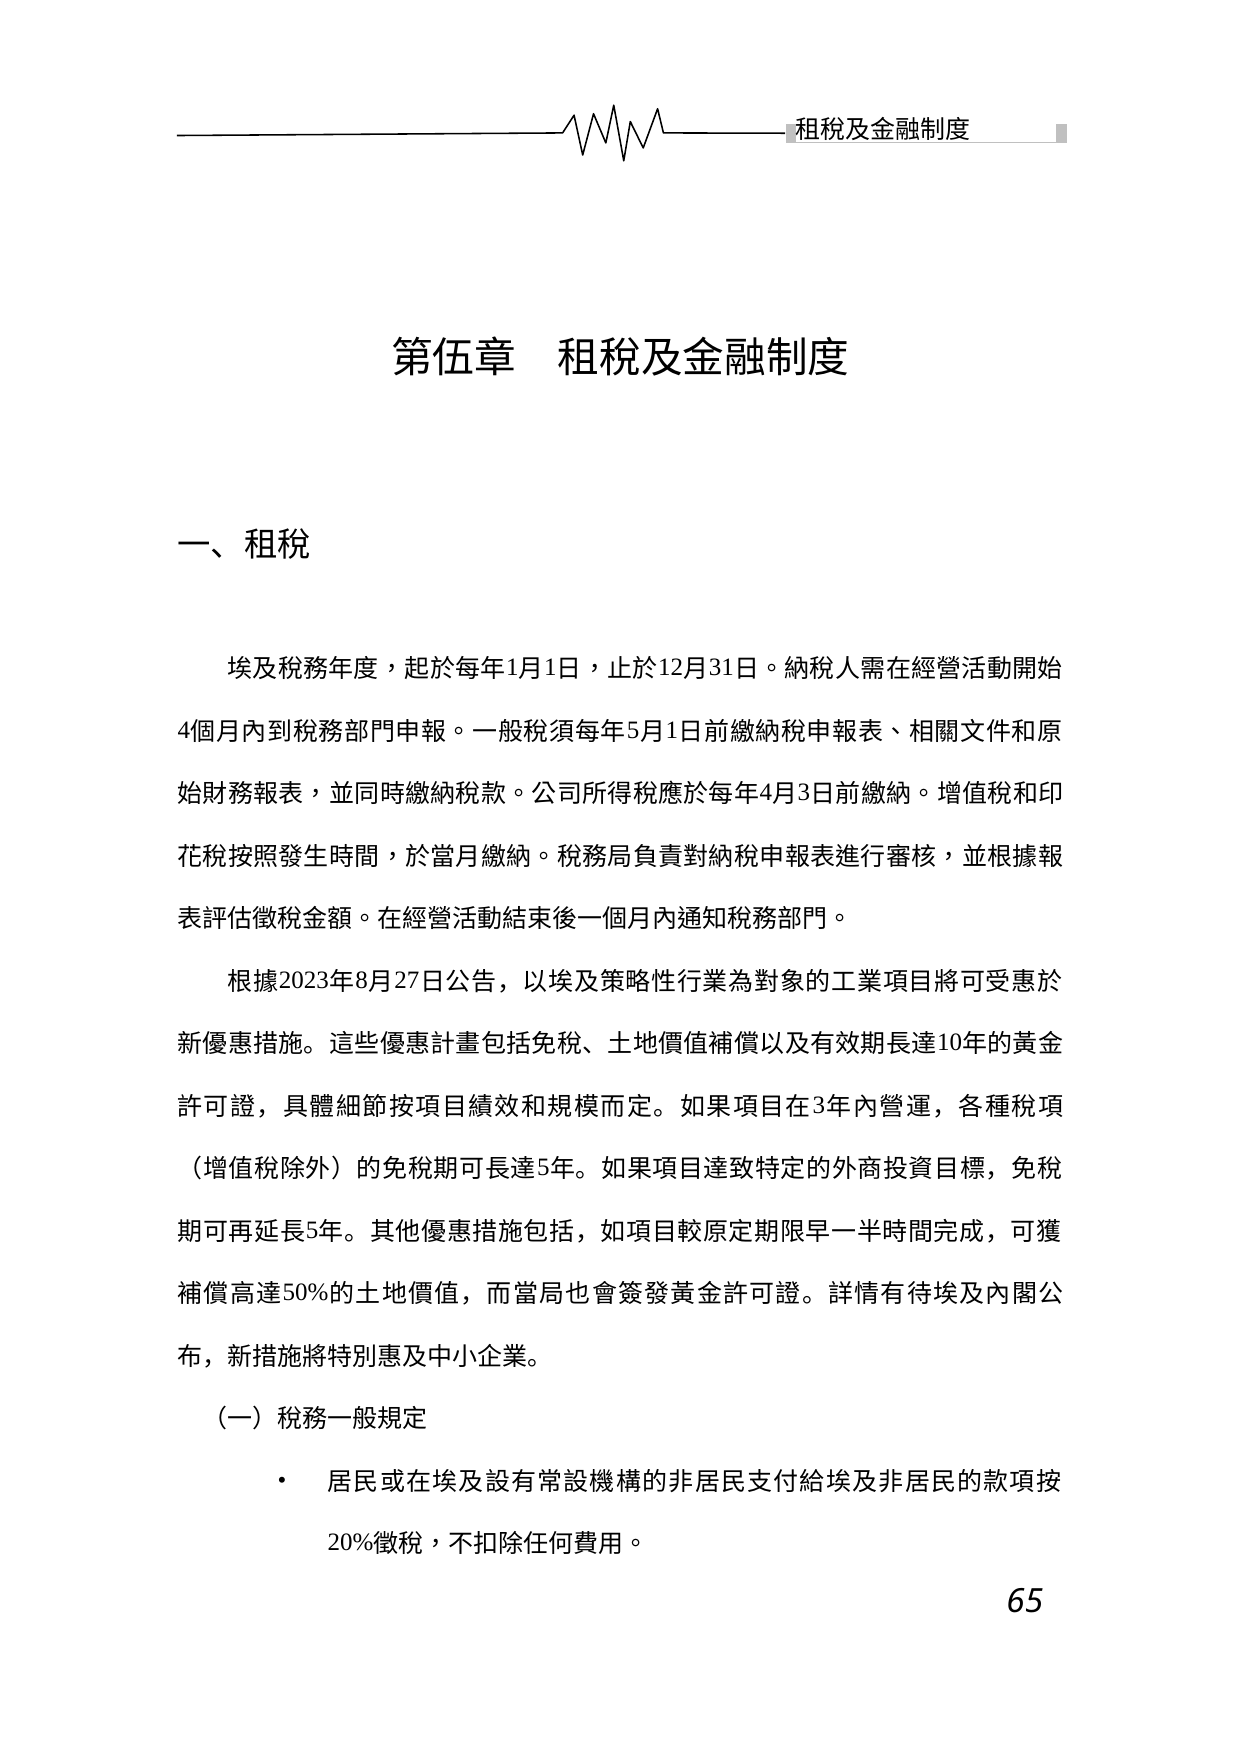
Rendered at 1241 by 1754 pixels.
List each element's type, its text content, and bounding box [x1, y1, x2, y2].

text 一、租稅 [177, 500, 1063, 563]
text • 居民或在埃及設有常設機構的非居民支付給埃及非居民的款項按20%徵稅，不扣除任何費用。 [277, 1438, 1063, 1563]
text 第伍章 租稅及金融制度 [177, 313, 1063, 375]
text 根據2023年8月27日公告，以埃及策略性行業為對象的工業項目將可受惠於新優惠措施。這些優惠計畫包括免稅、土地價值補償以及有效期長達10年的黃金許可證，具體細節按項目績效和規模而定。如果項目在3年內營運，各種稅項（增值稅除外）的免稅期可長達5年。如果項目達致特定的外商投資目標，免稅期可再延長5年。其他優惠措施包括，如項目較原定期限早一半時間完成，可獲補償高達50%的土地價值，而當局也會簽發黃金許可證。詳情有待埃及內閣公布，新措施將特別惠及中小企業。 [177, 938, 1063, 1375]
text 埃及稅務年度，起於每年1月1日，止於12月31日。納稅人需在經營活動開始4個月內到稅務部門申報。一般稅須每年5月1日前繳納稅申報表、相關文件和原始財務報表，並同時繳納稅款。公司所得稅應於每年4月3日前繳納。增值稅和印花稅按照發生時間，於當月繳納。稅務局負責對納稅申報表進行審核，並根據報表評估徵稅金額。在經營活動結束後一個月內通知稅務部門。 [177, 625, 1063, 938]
text （一）稅務一般規定 [202, 1375, 1063, 1438]
